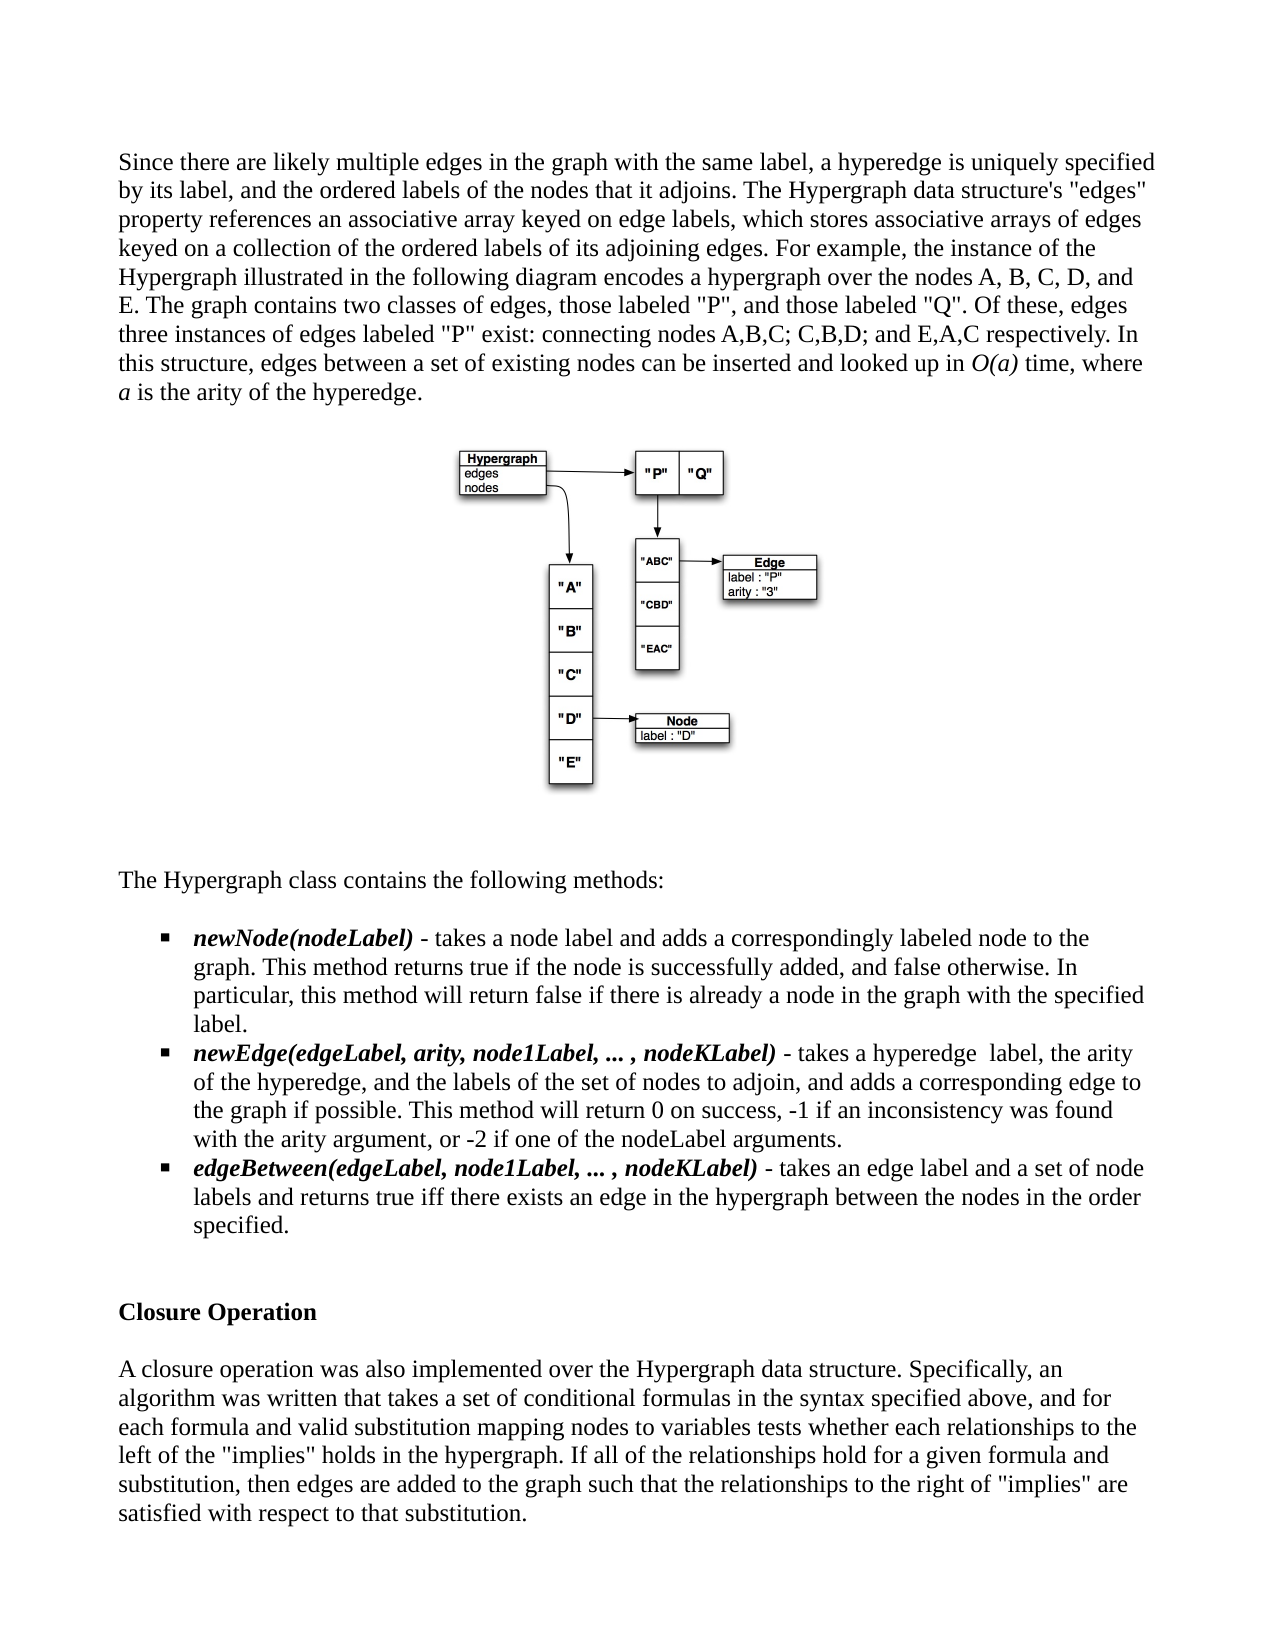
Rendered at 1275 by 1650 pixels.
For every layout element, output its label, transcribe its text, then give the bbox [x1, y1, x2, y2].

text The Hypergraph class contains the following methods: [118, 865, 1157, 894]
text Closure Operation [118, 1297, 1157, 1325]
picture [438, 434, 837, 808]
list newNode(nodeLabel) - takes a node label and adds a correspondingly labeled node to the graph. This method returns true if the node is successfully added, and false otherwise. In particular, this method will return false if there is already a node in the graph with the specified label. [156, 923, 1157, 1038]
list newEdge(edgeLabel, arity, node1Label, ... , nodeKLabel) - takes a hyperedge label, the arity of the hyperedge, and the labels of the set of nodes to adjoin, and adds a corresponding edge to the graph if possible. This method will return 0 on success, -1 if an inconsistency was found with the arity argument, or -2 if one of the nodeLabel arguments. [156, 1038, 1157, 1153]
text A closure operation was also implemented over the Hypergraph data structure. Specifically, an algorithm was written that takes a set of conditional formulas in the syntax specified above, and for each formula and valid substitution mapping nodes to variables tests whether each relationships to the left of the "implies" holds in the hypergraph. If all of the relationships hold for a given formula and substitution, then edges are added to the graph such that the relationships to the right of "implies" are satisfied with respect to that substitution. [118, 1354, 1157, 1527]
text Since there are likely multiple edges in the graph with the same label, a hyperedge is uniquely specified by its label, and the ordered labels of the nodes that it adjoins. The Hypergraph data structure's "edges" property references an associative array keyed on edge labels, which stores associative arrays of edges keyed on a collection of the ordered labels of its adjoining edges. For example, the instance of the Hypergraph illustrated in the following diagram encodes a hypergraph over the nodes A, B, C, D, and E. The graph contains two classes of edges, those labeled "P", and those labeled "Q". Of these, edges three instances of edges labeled "P" exist: connecting nodes A,B,C; C,B,D; and E,A,C respectively. In this structure, edges between a set of existing nodes can be inserted and looked up in O(a) time, where a is the arity of the hyperedge. [118, 147, 1157, 406]
list edgeBetween(edgeLabel, node1Label, ... , nodeKLabel) - takes an edge label and a set of node labels and returns true iff there exists an edge in the hypergraph between the nodes in the order specified. [156, 1153, 1157, 1239]
